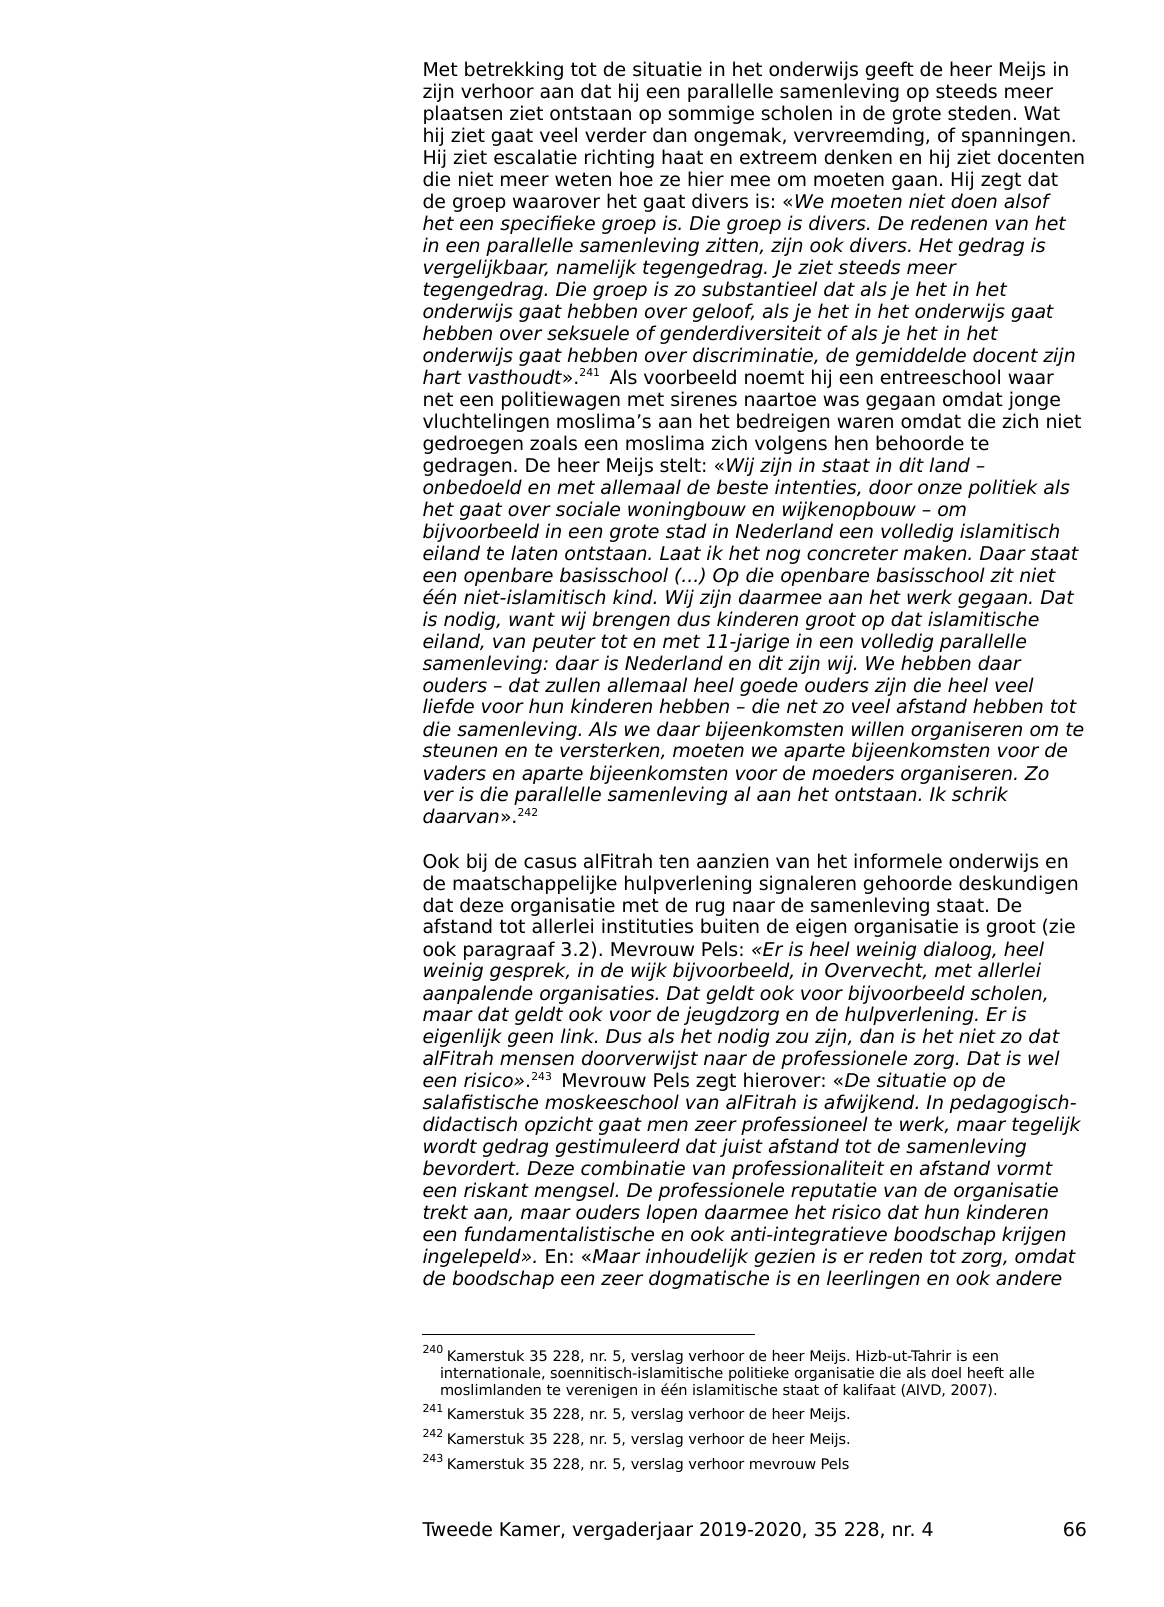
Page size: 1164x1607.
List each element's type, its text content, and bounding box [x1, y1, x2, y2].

text Met betrekking tot de situatie in het onderwijs geeft de heer Meijs in zijn verhoor aan dat hij een parallelle samenleving op steeds meer plaatsen ziet ontstaan op sommige scholen in de grote steden. Wat hij ziet gaat veel verder dan ongemak, vervreemding, of spanningen. Hij ziet escalatie richting haat en extreem denken en hij ziet docenten die niet meer weten hoe ze hier mee om moeten gaan. Hij zegt dat de groep waarover het gaat divers is: «We moeten niet doen alsof het een specifieke groep is. Die groep is divers. De redenen van het in een parallelle samenleving zitten, zijn ook divers. Het gedrag is vergelijkbaar, namelijk tegengedrag. Je ziet steeds meer tegengedrag. Die groep is zo substantieel dat als je het in het onderwijs gaat hebben over geloof, als je het in het onderwijs gaat hebben over seksuele of genderdiversiteit of als je het in het onderwijs gaat hebben over discriminatie, de gemiddelde docent zijn hart vasthoudt». Als voorbeeld noemt hij een entreeschool waar net een politiewagen met sirenes naartoe was gegaan omdat jonge vluchtelingen moslima’s aan het bedreigen waren omdat die zich niet gedroegen zoals een moslima zich volgens hen behoorde te gedragen. De heer Meijs stelt: «Wij zijn in staat in dit land – onbedoeld en met allemaal de beste intenties, door onze politiek als het gaat over sociale woningbouw en wijkenopbouw – om bijvoorbeeld in een grote stad in Nederland een volledig islamitisch eiland te laten ontstaan. Laat ik het nog concreter maken. Daar staat een openbare basisschool (...) Op die openbare basisschool zit niet één niet-islamitisch kind. Wij zijn daarmee aan het werk gegaan. Dat is nodig, want wij brengen dus kinderen groot op dat islamitische eiland, van peuter tot en met 11-jarige in een volledig parallelle samenleving: daar is Nederland en dit zijn wij. We hebben daar ouders – dat zullen allemaal heel goede ouders zijn die heel veel liefde voor hun kinderen hebben – die net zo veel afstand hebben tot die samenleving. Als we daar bijeenkomsten willen organiseren om te steunen en te versterken, moeten we aparte bijeenkomsten voor de vaders en aparte bijeenkomsten voor de moeders organiseren. Zo ver is die parallelle samenleving al aan het ontstaan. Ik schrik daarvan». [422, 59, 1087, 828]
text Kamerstuk 35 228, nr. 5, verslag verhoor de heer Meijs. [422, 1402, 1087, 1424]
text Ook bij de casus alFitrah ten aanzien van het informele onderwijs en de maatschappelijke hulpverlening signaleren gehoorde deskundigen dat deze organisatie met de rug naar de samenleving staat. De afstand tot allerlei instituties buiten de eigen organisatie is groot (zie ook paragraaf 3.2). Mevrouw Pels: «Er is heel weinig dialoog, heel weinig gesprek, in de wijk bijvoorbeeld, in Overvecht, met allerlei aanpalende organisaties. Dat geldt ook voor bijvoorbeeld scholen, maar dat geldt ook voor de jeugdzorg en de hulpverlening. Er is eigenlijk geen link. Dus als het nodig zou zijn, dan is het niet zo dat alFitrah mensen doorverwijst naar de professionele zorg. Dat is wel een risico». Mevrouw Pels zegt hierover: «De situatie op de salafistische moskeeschool van alFitrah is afwijkend. In pedagogisch-didactisch opzicht gaat men zeer professioneel te werk, maar tegelijk wordt gedrag gestimuleerd dat juist afstand tot de samenleving bevordert. Deze combinatie van professionaliteit en afstand vormt een riskant mengsel. De professionele reputatie van de organisatie trekt aan, maar ouders lopen daarmee het risico dat hun kinderen een fundamentalistische en ook anti-integratieve boodschap krijgen ingelepeld». En: «Maar inhoudelijk gezien is er reden tot zorg, omdat de boodschap een zeer dogmatische is en leerlingen en ook andere [422, 851, 1087, 1290]
text Kamerstuk 35 228, nr. 5, verslag verhoor mevrouw Pels [422, 1452, 1087, 1474]
text Kamerstuk 35 228, nr. 5, verslag verhoor de heer Meijs. Hizb-ut-Tahrir is een internationale, soennitisch-islamitische politieke organisatie die als doel heeft alle moslimlanden te verenigen in één islamitische staat of kalifaat (AIVD, 2007). [422, 1343, 1087, 1399]
text Kamerstuk 35 228, nr. 5, verslag verhoor de heer Meijs. [422, 1427, 1087, 1449]
